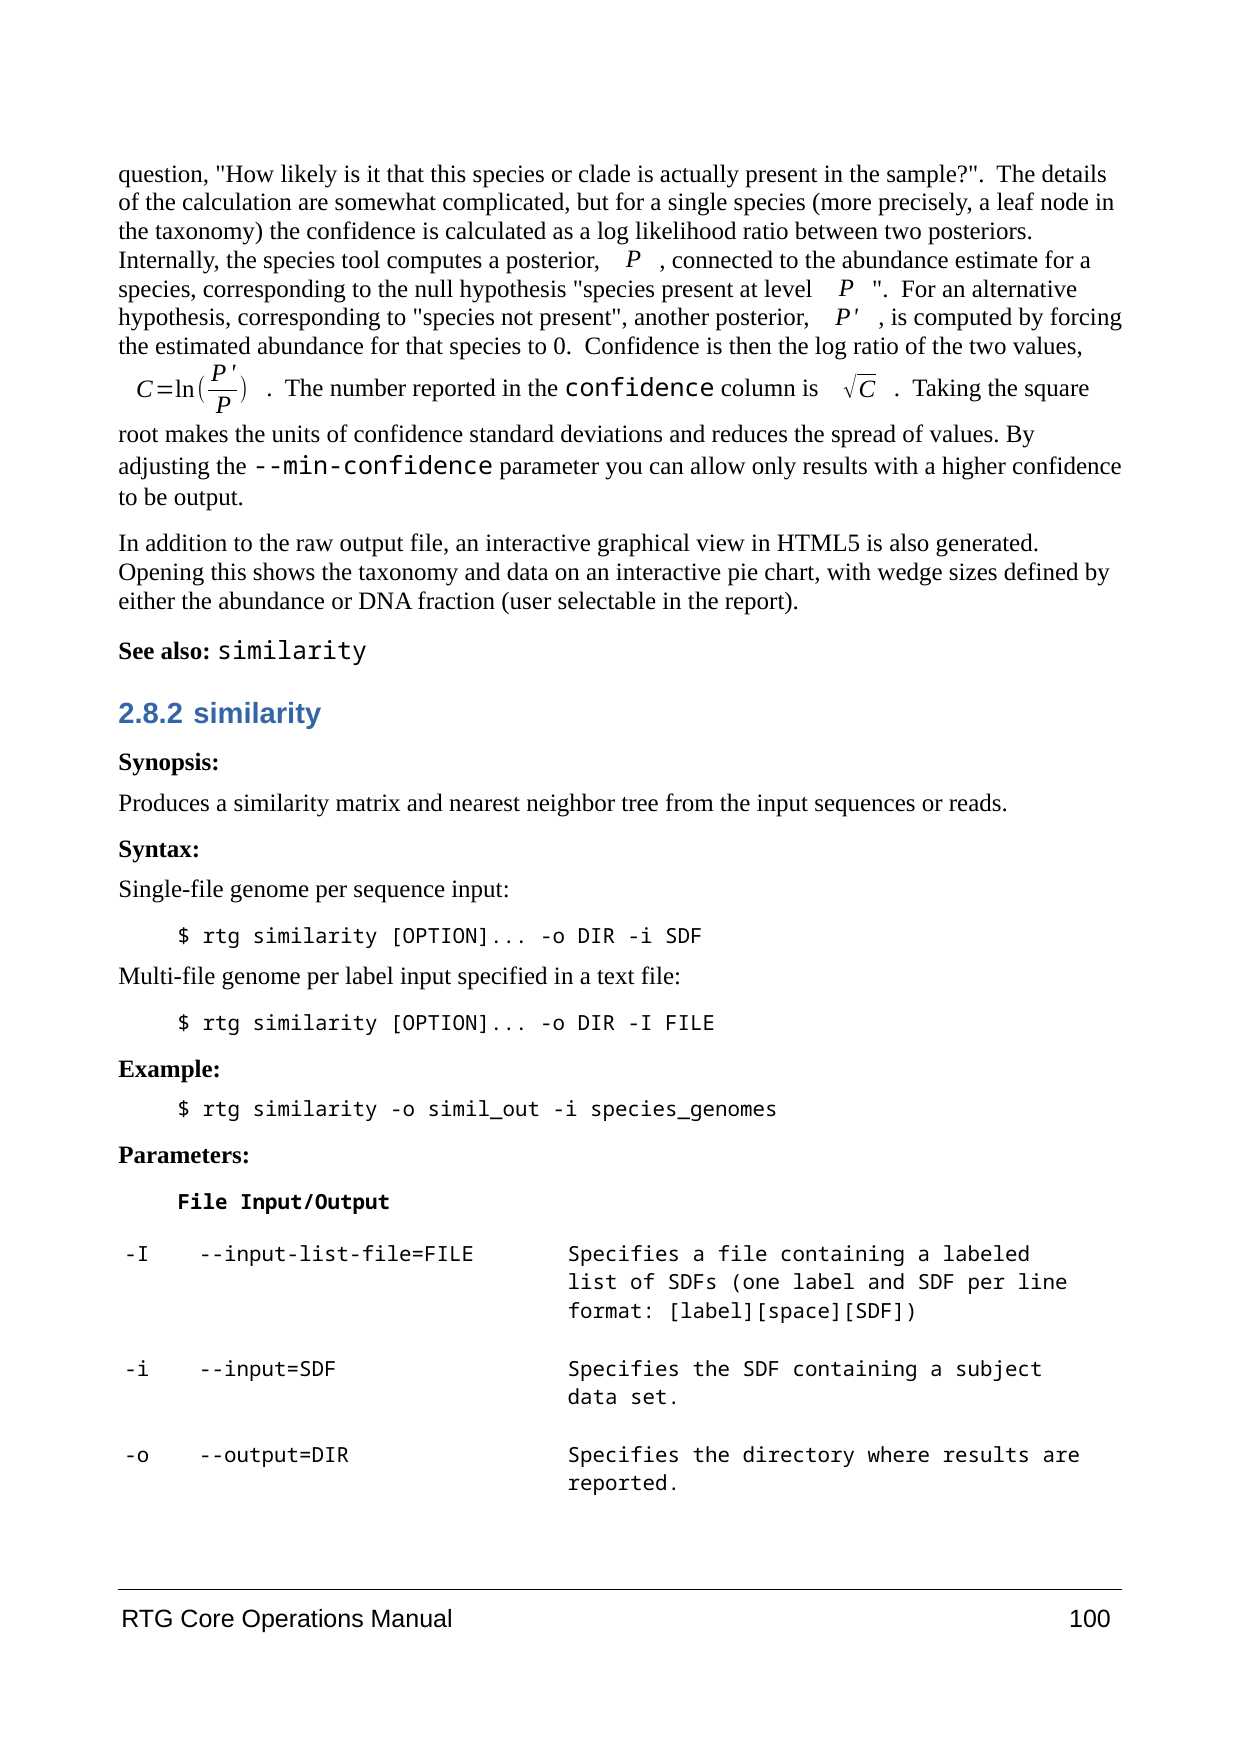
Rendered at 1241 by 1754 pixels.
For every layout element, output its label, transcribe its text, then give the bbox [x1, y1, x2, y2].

table_cell --input=SDF [193, 1342, 561, 1428]
table_cell -i [118, 1342, 193, 1428]
text In addition to the raw output file, an interactive graphical view in HTML5 is also generated. Opening this shows the taxonomy and data on an interactive pie chart, with wedge sizes defined by either the abundance or DNA fraction (user selectable in the report). [118, 528, 1122, 614]
subtitle Synopsis: [118, 747, 1122, 776]
subtitle similarity [118, 696, 1122, 729]
table_header -I [118, 1227, 193, 1342]
subtitle Example: [118, 1054, 1122, 1083]
table_cell -o [118, 1428, 193, 1515]
subtitle Parameters: [118, 1141, 1122, 1169]
text Multi-file genome per label input specified in a text file: [118, 961, 1122, 990]
text $ rtg similarity [OPTION]... -o DIR -I FILE [177, 1008, 1122, 1036]
text Single-file genome per sequence input: [118, 874, 1122, 903]
text question, "How likely is it that this species or clade is actually present in the sample?". The details of the calculation are somewhat complicated, but for a single species (more precisely, a leaf node in the taxonomy) the confidence is calculated as a log likelihood ratio between two posteriors. Internally, the species tool computes a posterior, , connected to the abundance estimate for a species, corresponding to the null hypothesis "species present at level ". For an alternative hypothesis, corresponding to "species not present", another posterior, , is computed by forcing the estimated abundance for that species to 0. Confidence is then the log ratio of the two values, . The number reported in the confidence column is . Taking the square root makes the units of confidence standard deviations and reduces the spread of values. By adjusting the --min-confidence parameter you can allow only results with a higher confidence to be output. [118, 159, 1122, 511]
table_cell Specifies the directory where results are reported. [561, 1428, 1093, 1515]
text Produces a similarity matrix and nearest neighbor tree from the input sequences or reads. [118, 788, 1122, 816]
table_header --input-list-file=FILE [193, 1227, 561, 1342]
text $ rtg similarity [OPTION]... -o DIR -i SDF [177, 921, 1122, 949]
text File Input/Output [177, 1187, 1122, 1215]
text $ rtg similarity -o simil_out -i species_genomes [177, 1094, 1122, 1123]
text See also: similarity [118, 632, 1122, 666]
table_header Specifies a file containing a labeled list of SDFs (one label and SDF per line format: [label][space][SDF]) [561, 1227, 1093, 1342]
subtitle Syntax: [118, 834, 1122, 863]
table_cell --output=DIR [193, 1428, 561, 1515]
table_cell Specifies the SDF containing a subject data set. [561, 1342, 1093, 1428]
